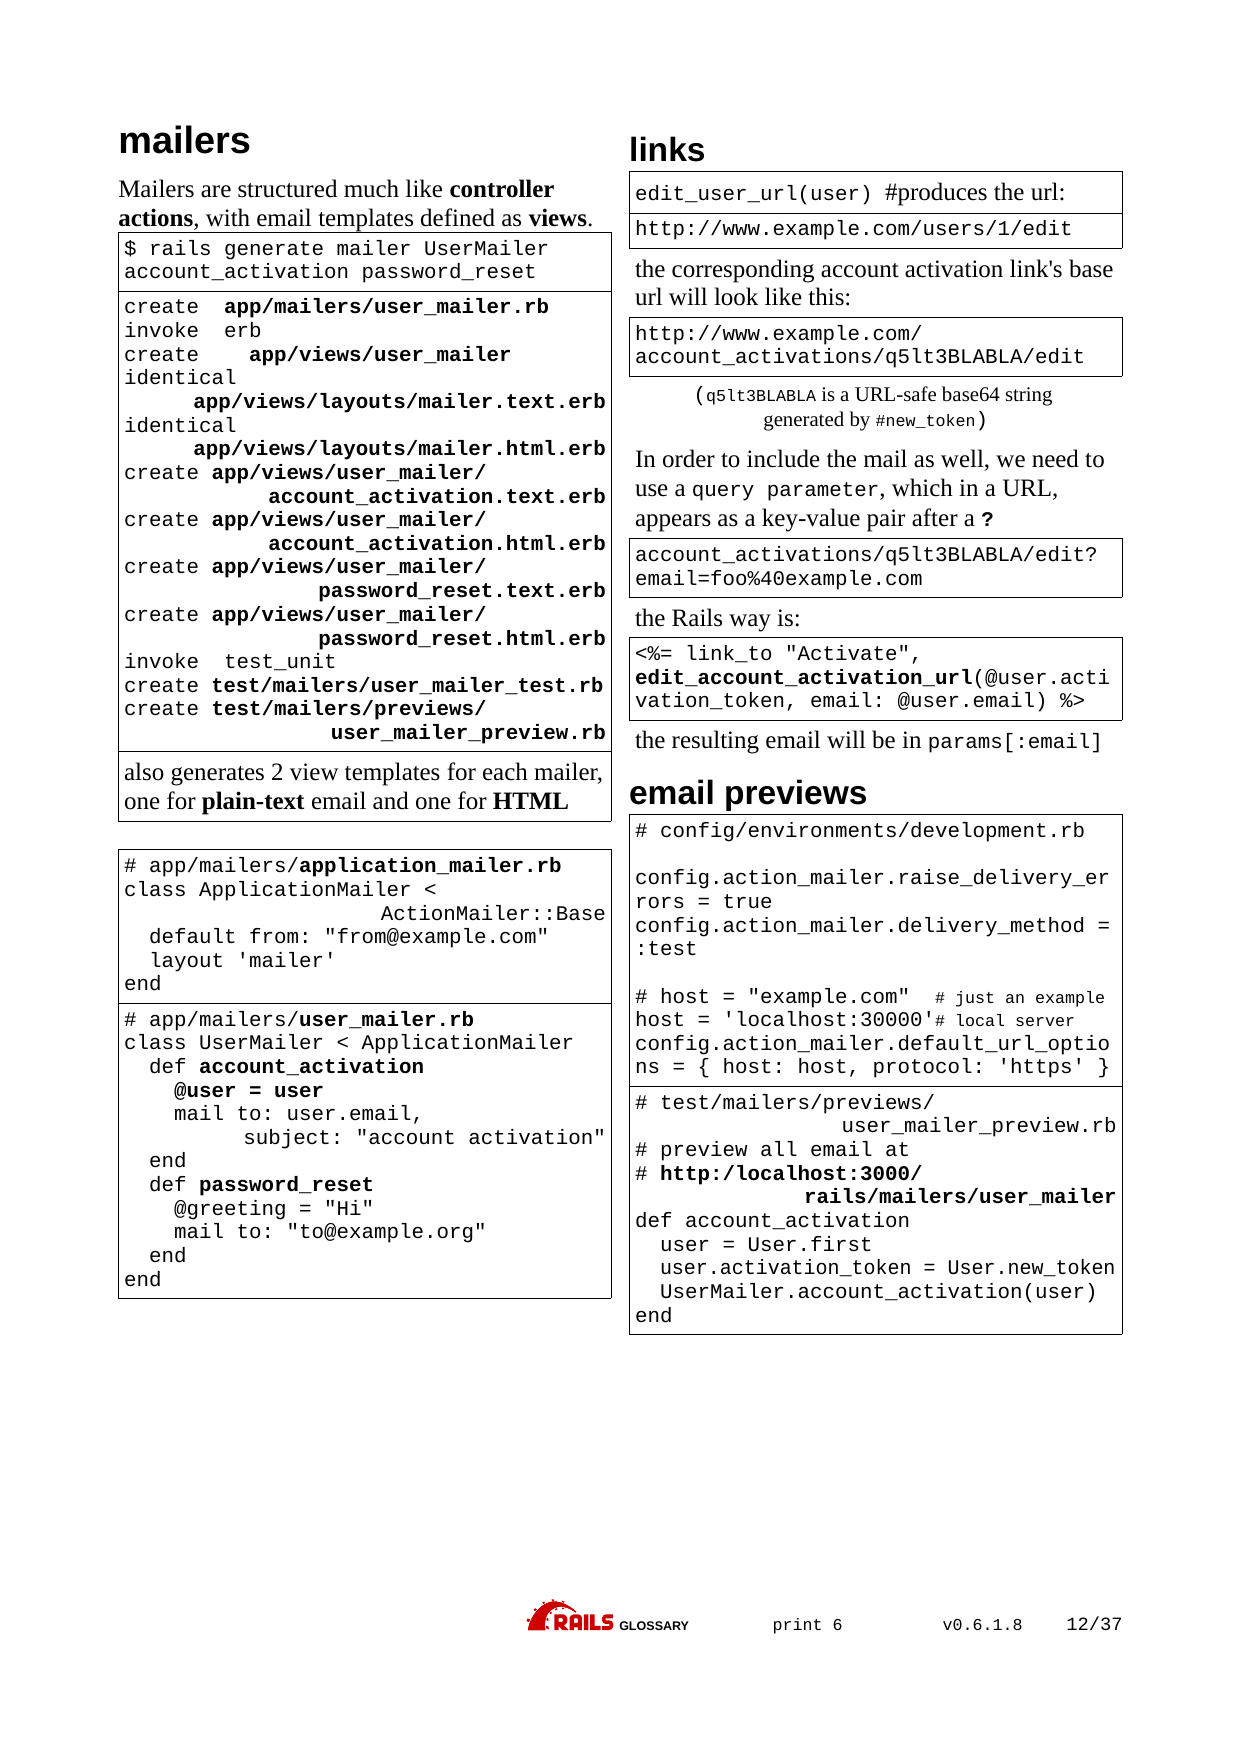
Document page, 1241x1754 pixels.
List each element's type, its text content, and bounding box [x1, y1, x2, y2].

table_cell the resulting email will be in params[:email] [629, 721, 1122, 761]
table_cell (q5lt3BLABLA is a URL-safe base64 string generated by #new_token) [629, 377, 1122, 439]
table_header $ rails generate mailer UserMailer account_activation password_reset [119, 233, 611, 291]
table_header # config/environments/development.rb config.action_mailer.raise_delivery_errors = true config.action_mailer.delivery_method = :test # host = "example.com" # just an example host = 'localhost:30000'# local server config.action_mailer.default_url_options = { host: host, protocol: 'https' } [630, 815, 1122, 1086]
table_cell the Rails way is: [629, 598, 1122, 637]
table_cell create app/mailers/user_mailer.rb invoke erb create app/views/user_mailer identical app/views/layouts/mailer.text.erb identical app/views/layouts/mailer.html.erb create app/views/user_mailer/ account_activation.text.erb create app/views/user_mailer/ account_activation.html.erb create app/views/user_mailer/ password_reset.text.erb create app/views/user_mailer/ password_reset.html.erb invoke test_unit create test/mailers/user_mailer_test.rb create test/mailers/previews/ user_mailer_preview.rb [119, 292, 611, 751]
table_header # app/mailers/application_mailer.rb class ApplicationMailer < ActionMailer::Base default from: "from@example.com" layout 'mailer' end [119, 850, 611, 1003]
text Mailers are structured much like controller actions, with email templates defined as views. [118, 174, 611, 232]
subtitle email previews [629, 773, 1122, 811]
table_cell also generates 2 view templates for each mailer, one for plain-text email and one for HTML [119, 752, 611, 821]
subtitle mailers [118, 118, 611, 162]
table_cell # test/mailers/previews/ user_mailer_preview.rb # preview all email at # http:/localhost:3000/ rails/mailers/user_mailer def account_activation user = User.first user.activation_token = User.new_token UserMailer.account_activation(user) end [630, 1087, 1122, 1334]
table_cell <%= link_to "Activate", edit_account_activation_url(@user.activation_token, email: @user.email) %> [630, 638, 1122, 720]
table_cell http://www.example.com/users/1/edit [630, 214, 1122, 248]
subtitle links [629, 130, 1122, 168]
table_cell # app/mailers/user_mailer.rb class UserMailer < ApplicationMailer def account_activation @user = user mail to: user.email, subject: "account activation" end def password_reset @greeting = "Hi" mail to: "to@example.org" end end [119, 1004, 611, 1298]
table_header edit_user_url(user) #produces the url: [630, 172, 1122, 213]
table_cell account_activations/q5lt3BLABLA/edit?email=foo%40example.com [630, 539, 1122, 597]
table_cell http://www.example.com/account_activations/q5lt3BLABLA/edit [630, 318, 1122, 376]
table_cell the corresponding account activation link's base url will look like this: [629, 249, 1122, 317]
table_cell In order to include the mail as well, we need to use a query parameter, which in a URL, appears as a key-value pair after a ? [629, 439, 1122, 538]
